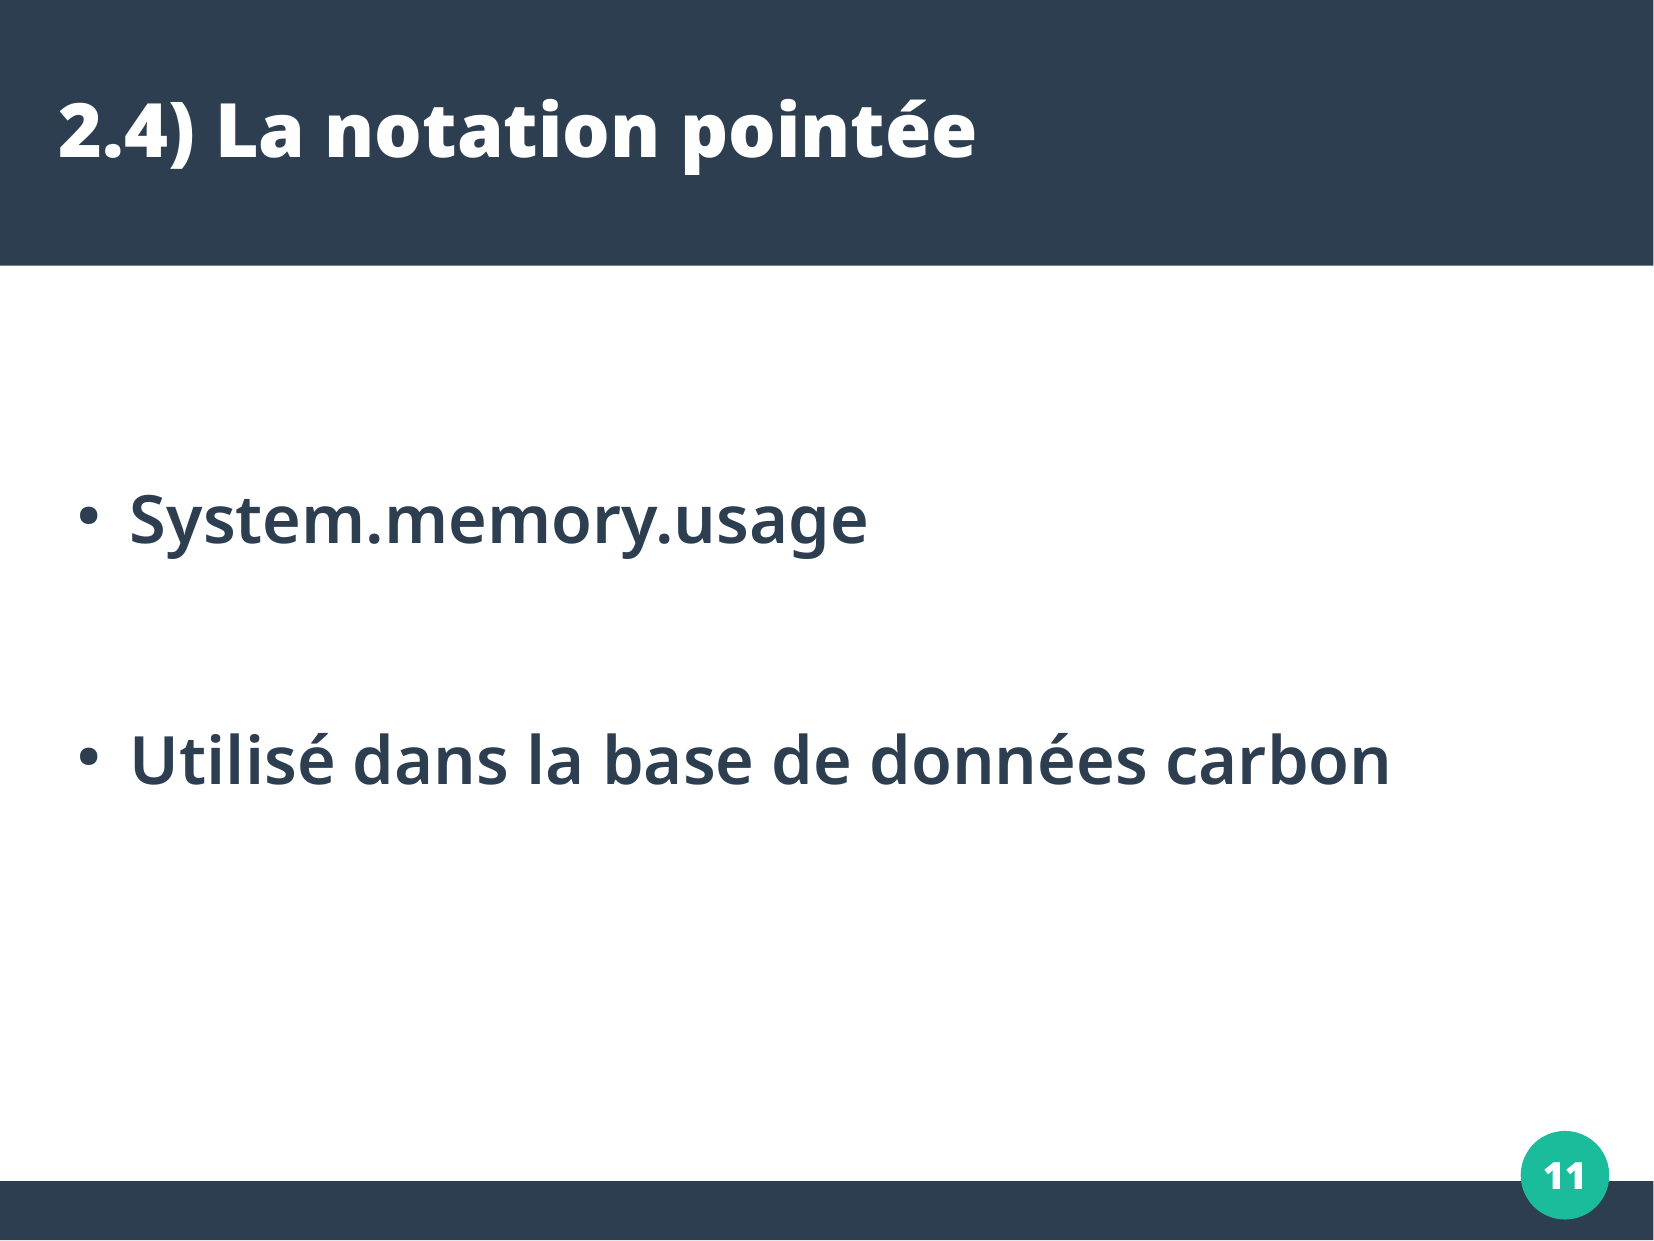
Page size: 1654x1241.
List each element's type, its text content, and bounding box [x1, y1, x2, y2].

title 2.4) La notation pointée [59, 49, 1595, 207]
list System.memory.usage Utilisé dans la base de données carbon [59, 472, 1595, 1152]
